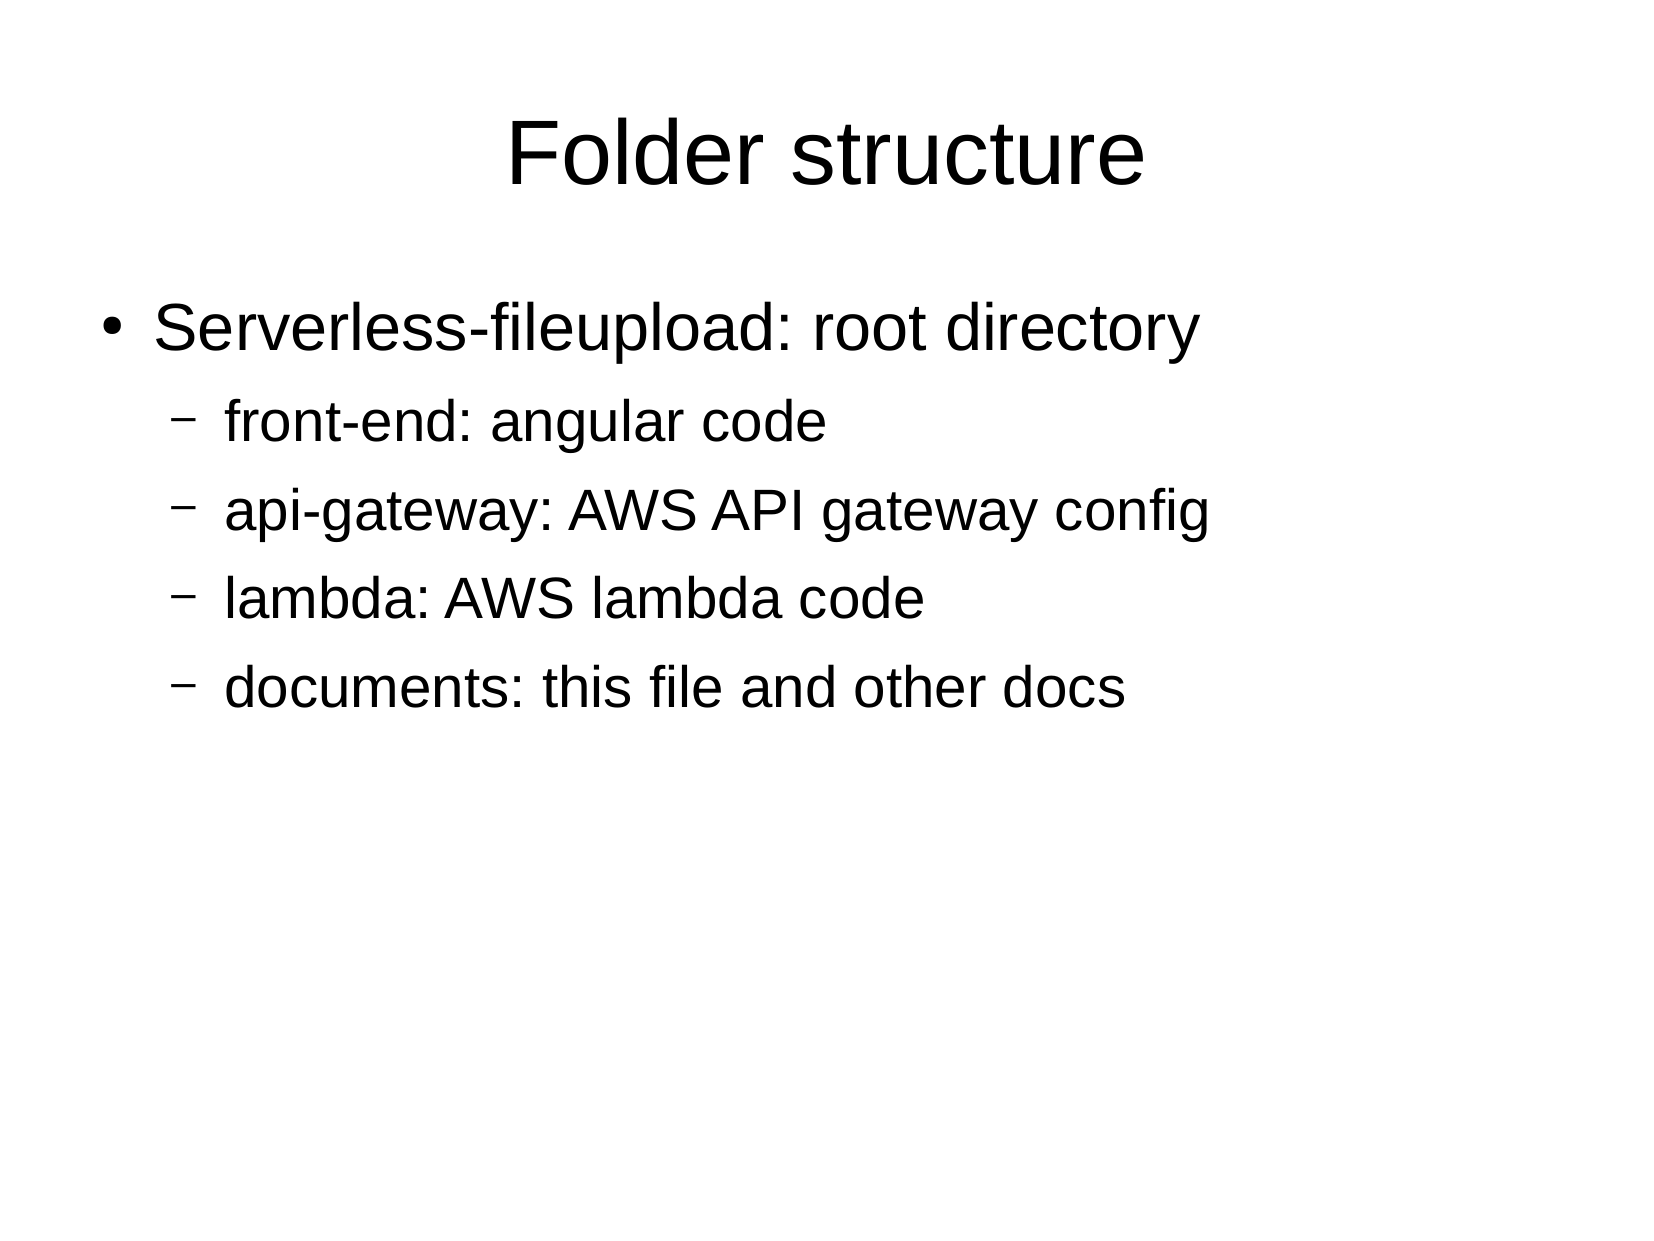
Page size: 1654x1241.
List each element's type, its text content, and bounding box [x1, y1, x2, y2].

list Serverless-fileupload: root directory front-end: angular code api-gateway: AWS API gateway config lambda: AWS lambda code documents: this file and other docs [82, 290, 1571, 1010]
title Folder structure [82, 49, 1571, 257]
